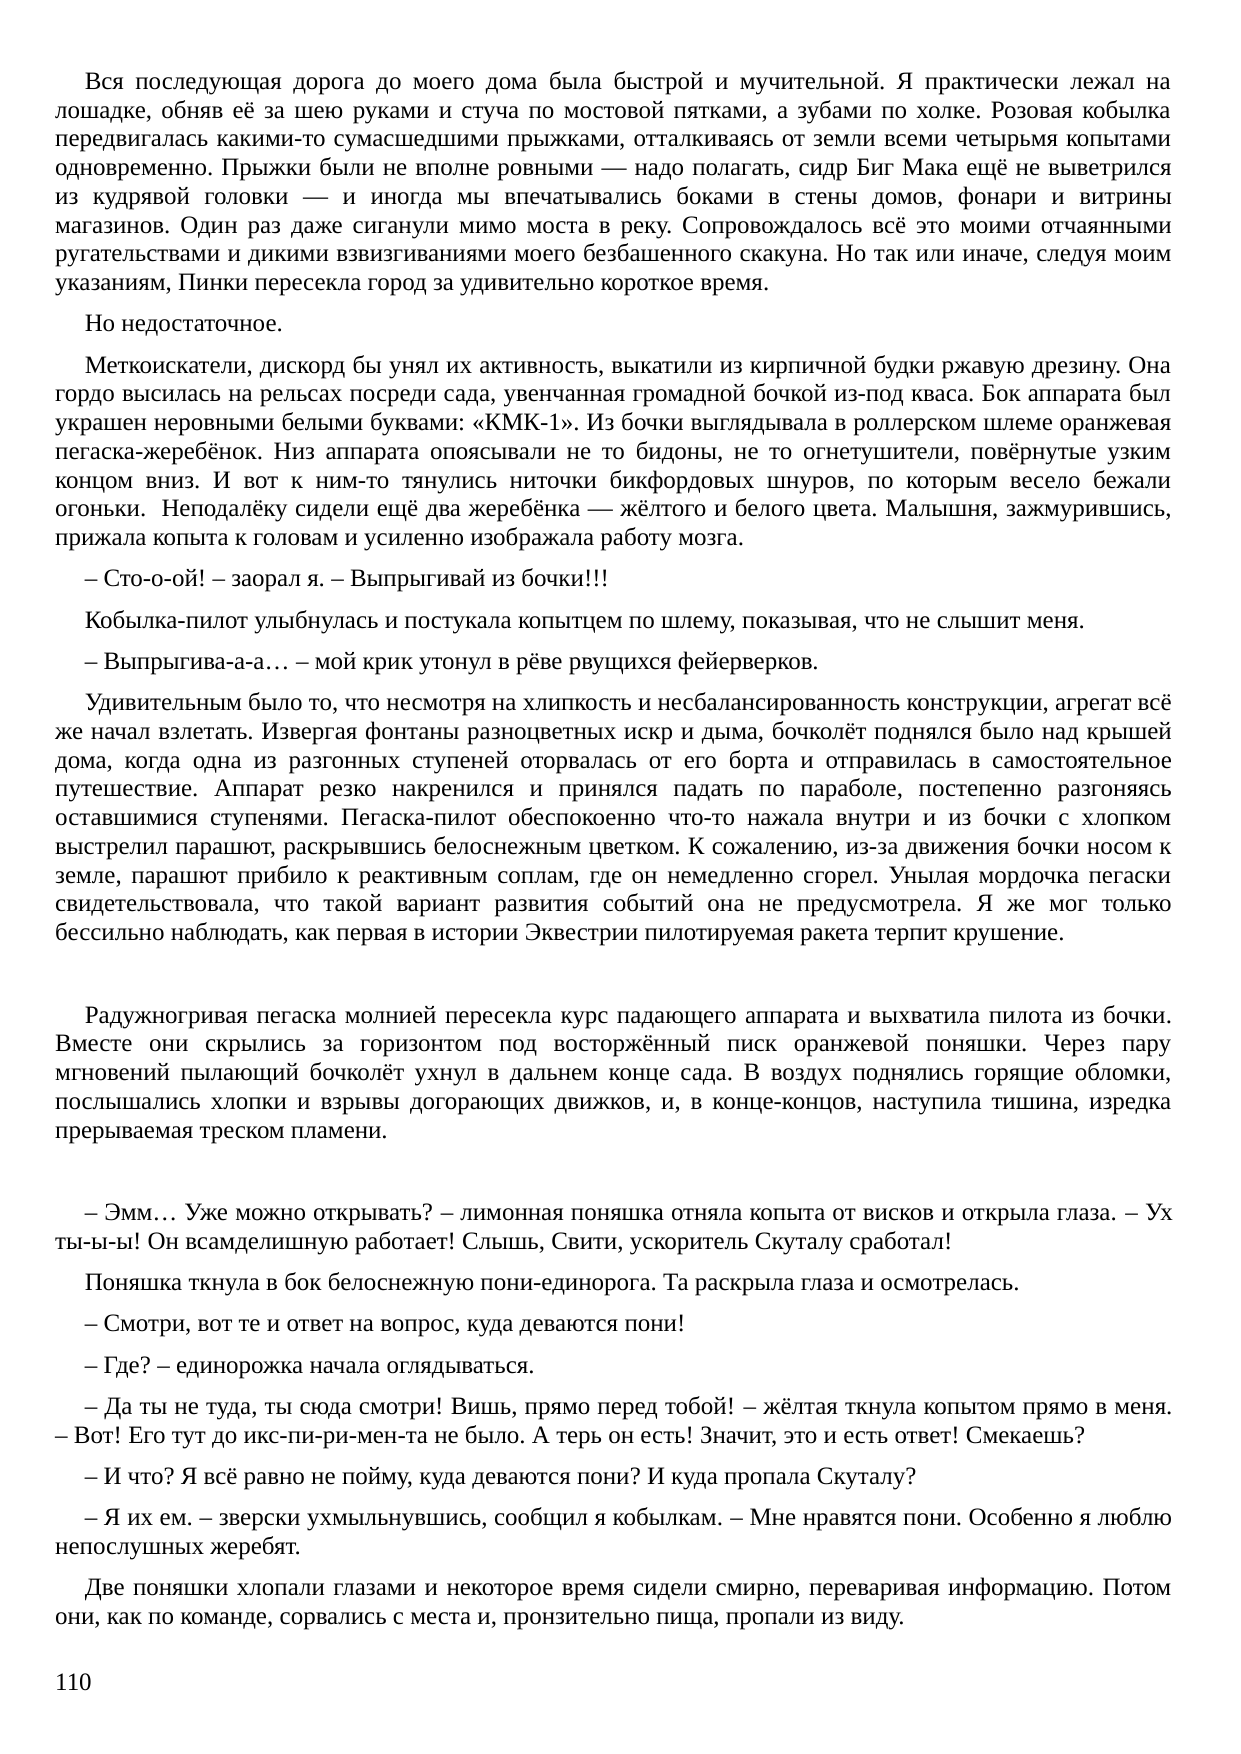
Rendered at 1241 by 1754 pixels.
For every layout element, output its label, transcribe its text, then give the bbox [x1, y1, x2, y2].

text Кобылка-пилот улыбнулась и постукала копытцем по шлему, показывая, что не слышит меня. [55, 605, 1173, 633]
text Поняшка ткнула в бок белоснежную пони-единорога. Та раскрыла глаза и осмотрелась. [55, 1267, 1173, 1296]
text – И что? Я всё равно не пойму, куда деваются пони? И куда пропала Скуталу? [55, 1461, 1173, 1490]
text – Где? – единорожка начала оглядываться. [55, 1350, 1173, 1378]
text – Сто-о-ой! – заорал я. – Выпрыгивай из бочки!!! [55, 563, 1173, 592]
text Две поняшки хлопали глазами и некоторое время сидели смирно, переваривая информацию. Потом они, как по команде, сорвались с места и, пронзительно пища, пропали из виду. [55, 1572, 1173, 1630]
text Удивительным было то, что несмотря на хлипкость и несбалансированность конструкции, агрегат всё же начал взлетать. Извергая фонтаны разноцветных искр и дыма, бочколёт поднялся было над крышей дома, когда одна из разгонных ступеней оторвалась от его борта и отправилась в самостоятельное путешествие. Аппарат резко накренился и принялся падать по параболе, постепенно разгоняясь оставшимися ступенями. Пегаска-пилот обеспокоенно что-то нажала внутри и из бочки с хлопком выстрелил парашют, раскрывшись белоснежным цветком. К сожалению, из-за движения бочки носом к земле, парашют прибило к реактивным соплам, где он немедленно сгорел. Унылая мордочка пегаски свидетельствовала, что такой вариант развития событий она не предусмотрела. Я же мог только бессильно наблюдать, как первая в истории Эквестрии пилотируемая ракета терпит крушение. [55, 687, 1173, 946]
text – Я их ем. – зверски ухмыльнувшись, сообщил я кобылкам. – Мне нравятся пони. Особенно я люблю непослушных жеребят. [55, 1502, 1173, 1560]
text – Эмм… Уже можно открывать? – лимонная поняшка отняла копыта от висков и открыла глаза. – Ух ты-ы-ы! Он всамделишную работает! Слышь, Свити, ускоритель Скуталу сработал! [55, 1197, 1173, 1255]
text – Да ты не туда, ты сюда смотри! Вишь, прямо перед тобой! – жёлтая ткнула копытом прямо в меня. – Вот! Его тут до икс-пи-ри-мен-та не было. А терь он есть! Значит, это и есть ответ! Смекаешь? [55, 1391, 1173, 1448]
text Меткоискатели, дискорд бы унял их активность, выкатили из кирпичной будки ржавую дрезину. Она гордо высилась на рельсах посреди сада, увенчанная громадной бочкой из-под кваса. Бок аппарата был украшен неровными белыми буквами: «КМК-1». Из бочки выглядывала в роллерском шлеме оранжевая пегаска-жеребёнок. Низ аппарата опоясывали не то бидоны, не то огнетушители, повёрнутые узким концом вниз. И вот к ним-то тянулись ниточки бикфордовых шнуров, по которым весело бежали огоньки. Неподалёку сидели ещё два жеребёнка — жёлтого и белого цвета. Малышня, зажмурившись, прижала копыта к головам и усиленно изображала работу мозга. [55, 350, 1173, 551]
text Но недостаточное. [55, 308, 1173, 337]
text – Смотри, вот те и ответ на вопрос, куда деваются пони! [55, 1308, 1173, 1337]
text Радужногривая пегаска молнией пересекла курс падающего аппарата и выхватила пилота из бочки. Вместе они скрылись за горизонтом под восторжённый писк оранжевой поняшки. Через пару мгновений пылающий бочколёт ухнул в дальнем конце сада. В воздух поднялись горящие обломки, послышались хлопки и взрывы догорающих движков, и, в конце-концов, наступила тишина, изредка прерываемая треском пламени. [55, 1000, 1173, 1143]
text Вся последующая дорога до моего дома была быстрой и мучительной. Я практически лежал на лошадке, обняв её за шею руками и стуча по мостовой пятками, а зубами по холке. Розовая кобылка передвигалась какими-то сумасшедшими прыжками, отталкиваясь от земли всеми четырьмя копытами одновременно. Прыжки были не вполне ровными — надо полагать, сидр Биг Мака ещё не выветрился из кудрявой головки — и иногда мы впечатывались боками в стены домов, фонари и витрины магазинов. Один раз даже сиганули мимо моста в реку. Сопровождалось всё это моими отчаянными ругательствами и дикими взвизгиваниями моего безбашенного скакуна. Но так или иначе, следуя моим указаниям, Пинки пересекла город за удивительно короткое время. [55, 66, 1173, 296]
text – Выпрыгива-а-а… – мой крик утонул в рёве рвущихся фейерверков. [55, 646, 1173, 675]
